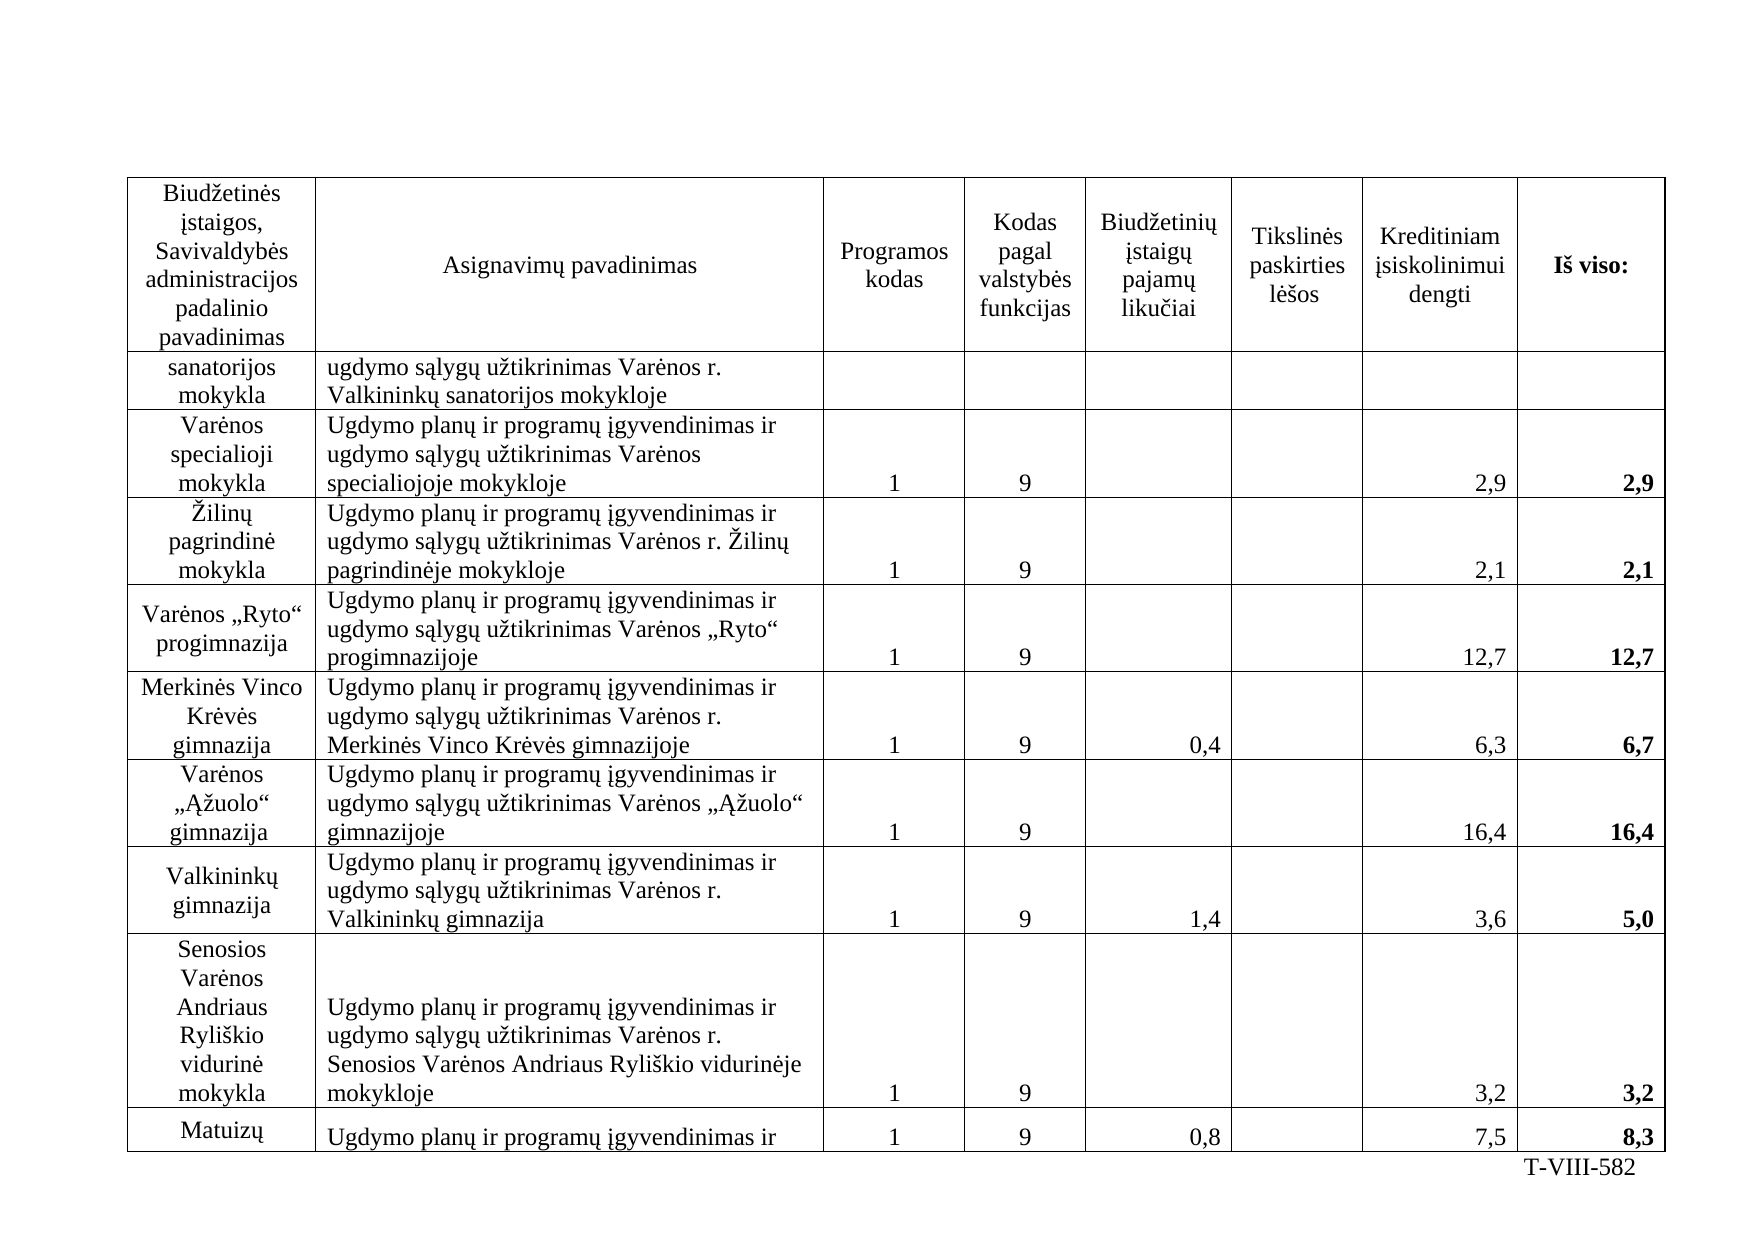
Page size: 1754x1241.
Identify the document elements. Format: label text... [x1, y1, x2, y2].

table_cell [1086, 934, 1231, 1107]
table_cell 2,1 [1363, 498, 1517, 584]
table_cell 1 [824, 934, 964, 1107]
table_cell sanatorijos mokykla [128, 352, 315, 409]
table_header Kodas pagal valstybės funkcijas [965, 178, 1085, 351]
table_cell [1086, 498, 1231, 584]
table_cell 1,4 [1086, 847, 1231, 933]
table_cell [1232, 760, 1362, 846]
table_cell [965, 352, 1085, 409]
table_cell 1 [824, 760, 964, 846]
table_cell 9 [965, 498, 1085, 584]
table_cell 9 [965, 672, 1085, 758]
table_header Programos kodas [824, 178, 964, 351]
table_cell [1232, 672, 1362, 758]
table_cell 9 [965, 760, 1085, 846]
table_header Tikslinės paskirties lėšos [1232, 178, 1362, 351]
table_cell 8,3 [1518, 1108, 1664, 1151]
table_header Biudžetinių įstaigų pajamų likučiai [1086, 178, 1231, 351]
table_header Kreditiniam įsiskolinimui dengti [1363, 178, 1517, 351]
table_cell Ugdymo planų ir programų įgyvendinimas ir ugdymo sąlygų užtikrinimas Varėnos specialiojoje mokykloje [316, 410, 823, 497]
table_cell 6,7 [1518, 672, 1664, 758]
table_cell [1086, 410, 1231, 497]
table_cell Ugdymo planų ir programų įgyvendinimas ir ugdymo sąlygų užtikrinimas Varėnos r. Senosios Varėnos Andriaus Ryliškio vidurinėje mokykloje [316, 934, 823, 1107]
table_cell [1518, 352, 1664, 409]
table_cell 1 [824, 498, 964, 584]
table_cell 9 [965, 585, 1085, 671]
table_cell [1232, 585, 1362, 671]
table_cell 9 [965, 934, 1085, 1107]
table_cell 12,7 [1363, 585, 1517, 671]
table_cell 12,7 [1518, 585, 1664, 671]
table_cell Varėnos „Ąžuolo“ gimnazija [128, 760, 315, 846]
table_cell [1232, 352, 1362, 409]
table_header Iš viso: [1518, 178, 1664, 351]
table_cell Merkinės Vinco Krėvės gimnazija [128, 672, 315, 758]
table_cell Žilinų pagrindinė mokykla [128, 498, 315, 584]
table_header Asignavimų pavadinimas [316, 178, 823, 351]
table_cell Senosios Varėnos Andriaus Ryliškio vidurinė mokykla [128, 934, 315, 1107]
table_cell Ugdymo planų ir programų įgyvendinimas ir ugdymo sąlygų užtikrinimas Varėnos r. Valkininkų gimnazija [316, 847, 823, 933]
table_cell Ugdymo planų ir programų įgyvendinimas ir [316, 1108, 823, 1151]
table_cell 3,6 [1363, 847, 1517, 933]
table_cell 2,9 [1518, 410, 1664, 497]
table_cell 6,3 [1363, 672, 1517, 758]
table_cell 3,2 [1518, 934, 1664, 1107]
table_cell 16,4 [1518, 760, 1664, 846]
table_cell [1232, 410, 1362, 497]
table_cell 1 [824, 672, 964, 758]
table_cell [1232, 934, 1362, 1107]
table_cell 2,9 [1363, 410, 1517, 497]
table_cell [1232, 498, 1362, 584]
table_cell 9 [965, 1108, 1085, 1151]
table_cell 16,4 [1363, 760, 1517, 846]
table_cell [1232, 1108, 1362, 1151]
table_cell 0,8 [1086, 1108, 1231, 1151]
table_cell Valkininkų gimnazija [128, 847, 315, 933]
table_cell Ugdymo planų ir programų įgyvendinimas ir ugdymo sąlygų užtikrinimas Varėnos „Ryto“ progimnazijoje [316, 585, 823, 671]
table_cell [1232, 847, 1362, 933]
table_cell 1 [824, 1108, 964, 1151]
table_cell Ugdymo planų ir programų įgyvendinimas ir ugdymo sąlygų užtikrinimas Varėnos „Ąžuolo“ gimnazijoje [316, 760, 823, 846]
table_cell [824, 352, 964, 409]
table_cell 0,4 [1086, 672, 1231, 758]
table_cell [1086, 760, 1231, 846]
table_cell 5,0 [1518, 847, 1664, 933]
table_cell [1086, 585, 1231, 671]
table_cell [1363, 352, 1517, 409]
table_cell 1 [824, 585, 964, 671]
table_cell 1 [824, 847, 964, 933]
table_cell 1 [824, 410, 964, 497]
table_cell ugdymo sąlygų užtikrinimas Varėnos r. Valkininkų sanatorijos mokykloje [316, 352, 823, 409]
table_cell Ugdymo planų ir programų įgyvendinimas ir ugdymo sąlygų užtikrinimas Varėnos r. Merkinės Vinco Krėvės gimnazijoje [316, 672, 823, 758]
table_cell 3,2 [1363, 934, 1517, 1107]
table_cell 9 [965, 410, 1085, 497]
table_cell Varėnos „Ryto“ progimnazija [128, 585, 315, 671]
table_cell 9 [965, 847, 1085, 933]
table_cell Matuizų [128, 1108, 315, 1151]
table_cell 2,1 [1518, 498, 1664, 584]
table_header Biudžetinės įstaigos, Savivaldybės administracijos padalinio pavadinimas [128, 178, 315, 351]
table_cell 7,5 [1363, 1108, 1517, 1151]
table_cell Ugdymo planų ir programų įgyvendinimas ir ugdymo sąlygų užtikrinimas Varėnos r. Žilinų pagrindinėje mokykloje [316, 498, 823, 584]
table_cell Varėnos specialioji mokykla [128, 410, 315, 497]
table_cell [1086, 352, 1231, 409]
